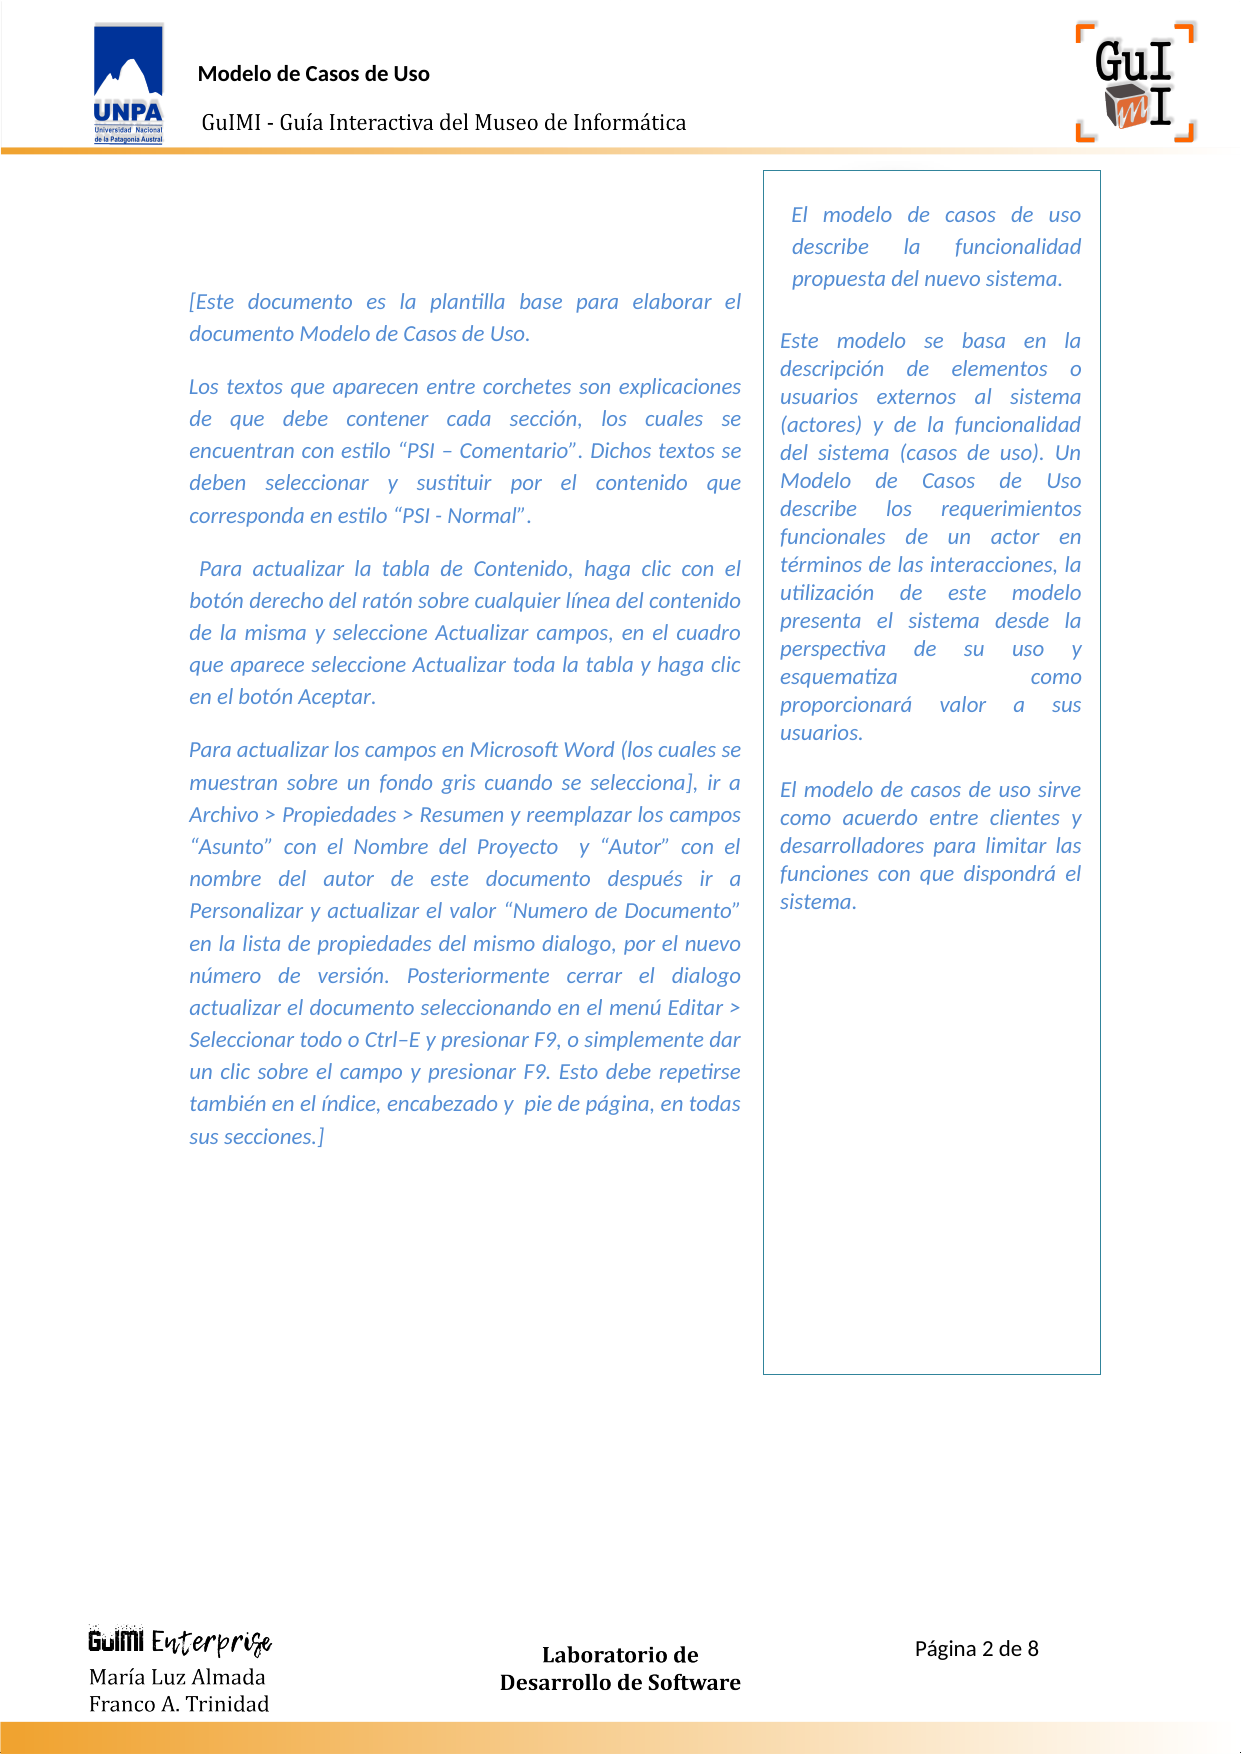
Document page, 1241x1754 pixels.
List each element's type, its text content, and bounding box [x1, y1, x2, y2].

text Para actualizar los campos en Microsoft Word (los cuales se muestran sobre un fondo gris cuando se selecciona], ir a Archivo > Propiedades > Resumen y reemplazar los campos “Asunto” con el Nombre del Proyecto y “Autor” con el nombre del autor de este documento después ir a Personalizar y actualizar el valor “Numero de Documento” en la lista de propiedades del mismo dialogo, por el nuevo número de versión. Posteriormente cerrar el dialogo actualizar el documento seleccionando en el menú Editar > Seleccionar todo o Ctrl–E y presionar F9, o simplemente dar un clic sobre el campo y presionar F9. Esto debe repetirse también en el índice, encabezado y pie de página, en todas sus secciones.] [188, 736, 763, 1150]
text Para actualizar la tabla de Contenido, haga clic con el botón derecho del ratón sobre cualquier línea del contenido de la misma y seleccione Actualizar campos, en el cuadro que aparece seleccione Actualizar toda la tabla y haga clic en el botón Aceptar. [188, 554, 763, 711]
text Este modelo se basa en la descripción de elementos o usuarios externos al sistema (actores) y de la funcionalidad del sistema (casos de uso). Un Modelo de Casos de Uso describe los requerimientos funcionales de un actor en términos de las interacciones, la utilización de este modelo presenta el sistema desde la perspectiva de su uso y esquematiza como proporcionará valor a sus usuarios. [780, 326, 1084, 746]
picture [0, 0, 1241, 155]
text El modelo de casos de uso describe la funcionalidad propuesta del nuevo sistema. [791, 200, 1084, 292]
text Los textos que aparecen entre corchetes son explicaciones de que debe contener cada sección, los cuales se encuentran con estilo “PSI – Comentario”. Dichos textos se deben seleccionar y sustituir por el contenido que corresponda en estilo “PSI - Normal”. [188, 372, 763, 529]
picture [0, 1613, 1241, 1754]
picture [772, 161, 1014, 170]
text [Este documento es la plantilla base para elaborar el documento Modelo de Casos de Uso. [188, 287, 763, 347]
text El modelo de casos de uso sirve como acuerdo entre clientes y desarrolladores para limitar las funciones con que dispondrá el sistema. [780, 775, 1084, 915]
